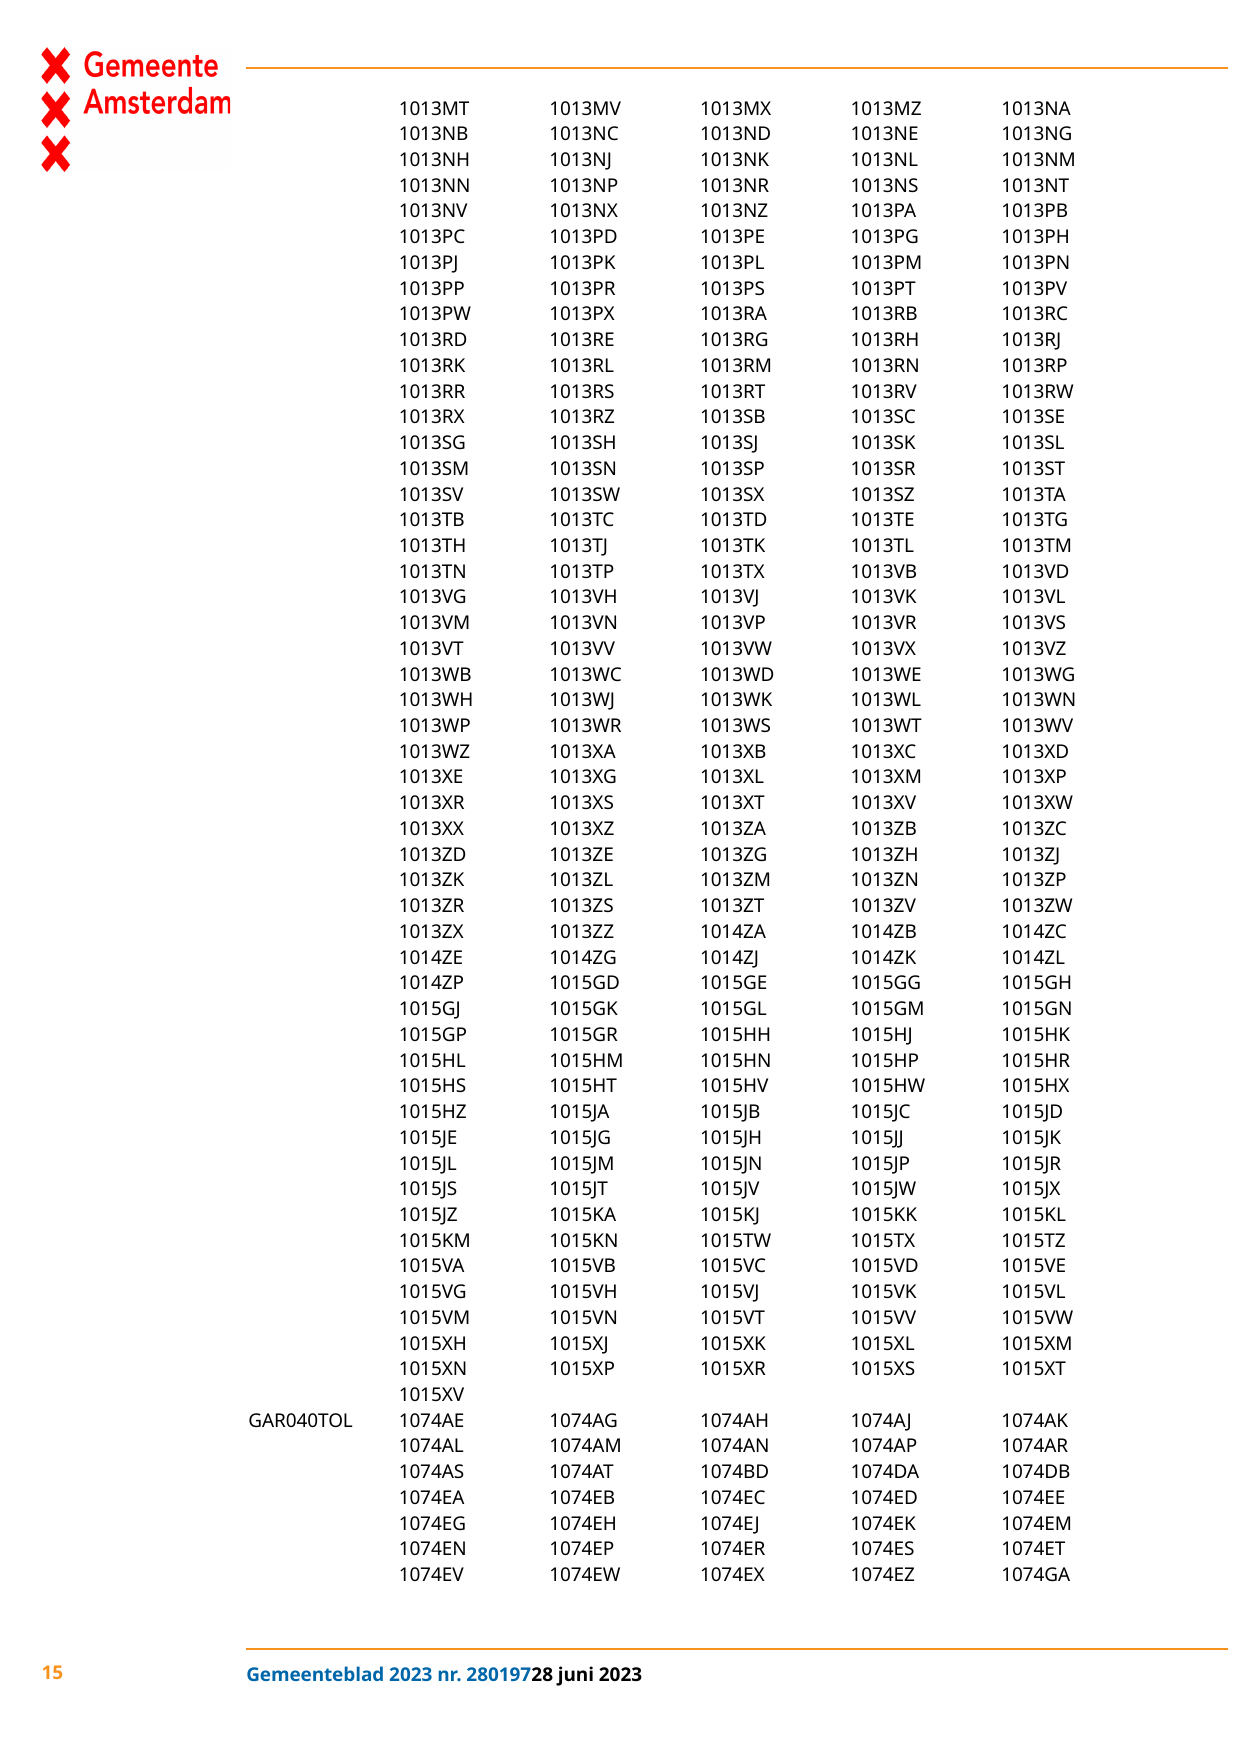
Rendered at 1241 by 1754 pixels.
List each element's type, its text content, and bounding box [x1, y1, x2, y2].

table_cell 1015VE [1001, 1253, 1152, 1278]
table_cell 1013XR [399, 790, 549, 815]
table_cell 1013ZM [700, 867, 850, 892]
table_cell 1013NE [850, 121, 1001, 146]
table_cell 1013SJ [700, 429, 850, 455]
table_cell 1015KJ [700, 1201, 850, 1227]
table_cell [248, 301, 398, 326]
table_cell 1013WN [1001, 687, 1152, 712]
table_cell 1015TZ [1001, 1227, 1152, 1253]
table_cell 1074ET [1001, 1536, 1152, 1561]
table_cell [248, 1433, 398, 1458]
table_cell [248, 558, 398, 584]
table_cell [248, 1561, 398, 1587]
table_cell 1015KL [1001, 1201, 1152, 1227]
table_cell 1015XM [1001, 1330, 1152, 1356]
table_cell [248, 121, 398, 146]
table_cell 1015GL [700, 995, 850, 1021]
table_cell [248, 1484, 398, 1510]
table_cell 1013NH [399, 146, 549, 172]
table_cell 1013XE [399, 764, 549, 789]
table_cell 1074AH [700, 1407, 850, 1433]
table_cell 1013ZP [1001, 867, 1152, 892]
table_cell 1013WK [700, 687, 850, 712]
table_cell 1013PB [1001, 198, 1152, 223]
table_cell 1013WS [700, 712, 850, 738]
table_cell 1074DA [850, 1459, 1001, 1484]
table_cell 1013RE [549, 326, 700, 352]
table_cell 1074AG [549, 1407, 700, 1433]
table_cell 1074EN [399, 1536, 549, 1561]
table_cell 1013VX [850, 635, 1001, 661]
table_cell 1013ZK [399, 867, 549, 892]
table_cell 1015JW [850, 1175, 1001, 1201]
table_cell 1015HH [700, 1021, 850, 1047]
table_cell 1013WT [850, 712, 1001, 738]
table_cell 1013TH [399, 532, 549, 558]
table_cell 1015HJ [850, 1021, 1001, 1047]
table_cell 1015HM [549, 1047, 700, 1072]
table_cell 1013RA [700, 301, 850, 326]
table_cell 1013ZE [549, 841, 700, 867]
table_cell 1013PE [700, 224, 850, 249]
table_cell 1013TP [549, 558, 700, 584]
table_cell 1013NB [399, 121, 549, 146]
table_cell 1013NL [850, 146, 1001, 172]
table_cell 1013ZJ [1001, 841, 1152, 867]
table_cell 1015JD [1001, 1098, 1152, 1124]
table_cell 1074EG [399, 1510, 549, 1536]
table_cell 1013ZD [399, 841, 549, 867]
table_cell [248, 146, 398, 172]
table_cell 1015JS [399, 1175, 549, 1201]
table_cell 1013VJ [700, 584, 850, 609]
table_cell [248, 172, 398, 198]
table_cell 1015XK [700, 1330, 850, 1356]
table_cell 1013PG [850, 224, 1001, 249]
table_cell 1013TB [399, 506, 549, 532]
table_cell [248, 944, 398, 969]
table_cell 1013PC [399, 224, 549, 249]
table_cell 1013RD [399, 326, 549, 352]
table_cell 1013RK [399, 352, 549, 378]
table_cell 1013PD [549, 224, 700, 249]
table_cell 1015JP [850, 1150, 1001, 1175]
table_cell 1013ST [1001, 455, 1152, 481]
table_cell 1015JH [700, 1124, 850, 1150]
table_cell 1013ZN [850, 867, 1001, 892]
table_cell 1014ZK [850, 944, 1001, 969]
table_cell [248, 764, 398, 789]
table_cell 1013VN [549, 609, 700, 635]
table_cell 1013TM [1001, 532, 1152, 558]
table_cell 1015GH [1001, 970, 1152, 995]
table_cell 1015VT [700, 1304, 850, 1330]
table_cell 1013TX [700, 558, 850, 584]
table_cell 1015HT [549, 1073, 700, 1098]
table_cell 1013WL [850, 687, 1001, 712]
table_cell 1074EK [850, 1510, 1001, 1536]
table_cell 1013ZL [549, 867, 700, 892]
table_cell [248, 326, 398, 352]
table_cell [850, 1381, 1001, 1407]
table_cell 1013VZ [1001, 635, 1152, 661]
table_cell 1015VA [399, 1253, 549, 1278]
table_cell 1015GE [700, 970, 850, 995]
table_cell 1015GJ [399, 995, 549, 1021]
table_cell 1074ED [850, 1484, 1001, 1510]
table_cell 1074AK [1001, 1407, 1152, 1433]
table_cell [248, 738, 398, 764]
table_cell 1013RJ [1001, 326, 1152, 352]
table_cell 1013PK [549, 249, 700, 275]
table_cell 1074EJ [700, 1510, 850, 1536]
table_cell [248, 1021, 398, 1047]
table_cell 1015VK [850, 1278, 1001, 1304]
table_cell 1074EZ [850, 1561, 1001, 1587]
table_cell 1013XX [399, 815, 549, 841]
table_cell 1074AT [549, 1459, 700, 1484]
table_cell 1074EX [700, 1561, 850, 1587]
table_cell 1015TW [700, 1227, 850, 1253]
table_cell 1015VB [549, 1253, 700, 1278]
table_cell 1074AN [700, 1433, 850, 1458]
table_cell [248, 815, 398, 841]
table_cell 1013PT [850, 275, 1001, 301]
table_cell 1013XS [549, 790, 700, 815]
table_cell 1013WB [399, 661, 549, 687]
table_cell [248, 249, 398, 275]
table_cell [248, 1253, 398, 1278]
table_cell 1013SC [850, 404, 1001, 429]
table_cell 1013PS [700, 275, 850, 301]
table_cell [248, 481, 398, 506]
table_cell 1013PV [1001, 275, 1152, 301]
table_cell [248, 1381, 398, 1407]
table_cell 1013ZA [700, 815, 850, 841]
table_cell [248, 661, 398, 687]
table_cell 1013VM [399, 609, 549, 635]
table_cell 1015HX [1001, 1073, 1152, 1098]
table_cell 1013WC [549, 661, 700, 687]
table_cell 1013VV [549, 635, 700, 661]
table_cell 1074ER [700, 1536, 850, 1561]
table_cell 1013WP [399, 712, 549, 738]
table_cell 1015JR [1001, 1150, 1152, 1175]
table_cell 1074AS [399, 1459, 549, 1484]
table_cell 1015HP [850, 1047, 1001, 1072]
table_cell [248, 1356, 398, 1381]
table_cell 1013MV [549, 95, 700, 121]
table_cell 1074EB [549, 1484, 700, 1510]
table_cell 1015KK [850, 1201, 1001, 1227]
table_cell 1014ZA [700, 918, 850, 944]
table_cell 1074EW [549, 1561, 700, 1587]
table_cell 1013WH [399, 687, 549, 712]
table_cell 1013RB [850, 301, 1001, 326]
table_cell 1015VV [850, 1304, 1001, 1330]
table_cell 1015JM [549, 1150, 700, 1175]
table_cell 1013SN [549, 455, 700, 481]
table_cell 1013XD [1001, 738, 1152, 764]
table_cell [248, 893, 398, 918]
table_cell 1013TJ [549, 532, 700, 558]
table_cell 1013TC [549, 506, 700, 532]
table_cell 1015JT [549, 1175, 700, 1201]
table_cell [248, 275, 398, 301]
table_cell 1013XA [549, 738, 700, 764]
table_cell 1013RT [700, 378, 850, 403]
picture [41, 47, 231, 172]
table_cell 1013SR [850, 455, 1001, 481]
table_cell 1013ZG [700, 841, 850, 867]
table_cell 1015GD [549, 970, 700, 995]
table_cell [248, 995, 398, 1021]
table_cell 1015JV [700, 1175, 850, 1201]
table_cell 1015JJ [850, 1124, 1001, 1150]
table_cell 1013TD [700, 506, 850, 532]
table_cell 1013VP [700, 609, 850, 635]
table_cell 1013XT [700, 790, 850, 815]
table_cell 1074EA [399, 1484, 549, 1510]
table_cell [549, 1381, 700, 1407]
table_cell 1015VG [399, 1278, 549, 1304]
table_cell 1015JL [399, 1150, 549, 1175]
table_cell 1013ZB [850, 815, 1001, 841]
table_cell [248, 506, 398, 532]
table_cell [248, 1304, 398, 1330]
table_cell 1015VH [549, 1278, 700, 1304]
table_cell [248, 1510, 398, 1536]
table_cell 1013SH [549, 429, 700, 455]
table_cell 1015JN [700, 1150, 850, 1175]
table_cell 1015GK [549, 995, 700, 1021]
table_cell 1015JA [549, 1098, 700, 1124]
table_cell 1013MX [700, 95, 850, 121]
table_cell [248, 635, 398, 661]
table_cell 1013VS [1001, 609, 1152, 635]
table_cell 1013RR [399, 378, 549, 403]
table_cell 1013SG [399, 429, 549, 455]
table_cell [248, 841, 398, 867]
table_cell [248, 867, 398, 892]
table_cell 1015HS [399, 1073, 549, 1098]
table_cell 1015XV [399, 1381, 549, 1407]
table_cell 1013VL [1001, 584, 1152, 609]
table_cell 1015JE [399, 1124, 549, 1150]
table_cell 1013XL [700, 764, 850, 789]
table_cell 1013ZV [850, 893, 1001, 918]
table_cell 1074AR [1001, 1433, 1152, 1458]
table_cell 1013PA [850, 198, 1001, 223]
table_cell 1013MZ [850, 95, 1001, 121]
table_cell 1013RX [399, 404, 549, 429]
table_cell 1015HR [1001, 1047, 1152, 1072]
table_cell 1013ZR [399, 893, 549, 918]
table_cell 1013RC [1001, 301, 1152, 326]
table_cell 1074BD [700, 1459, 850, 1484]
table_cell 1015JC [850, 1098, 1001, 1124]
table_cell 1015HZ [399, 1098, 549, 1124]
table_cell 1015KN [549, 1227, 700, 1253]
table_cell 1013PN [1001, 249, 1152, 275]
table_cell 1013SL [1001, 429, 1152, 455]
table_cell 1015VW [1001, 1304, 1152, 1330]
table_cell 1013VT [399, 635, 549, 661]
table_cell 1074GA [1001, 1561, 1152, 1587]
table_cell 1013SP [700, 455, 850, 481]
table_cell 1074ES [850, 1536, 1001, 1561]
table_cell 1013XM [850, 764, 1001, 789]
table_cell 1013XG [549, 764, 700, 789]
table_cell 1013SX [700, 481, 850, 506]
table_cell 1074EE [1001, 1484, 1152, 1510]
table_cell [248, 1047, 398, 1072]
table_cell 1013ZW [1001, 893, 1152, 918]
table_cell 1074AL [399, 1433, 549, 1458]
table_cell 1013NZ [700, 198, 850, 223]
table_cell 1013NV [399, 198, 549, 223]
table_cell 1013RN [850, 352, 1001, 378]
table_cell 1013PW [399, 301, 549, 326]
table_cell 1014ZL [1001, 944, 1152, 969]
table_cell 1074EC [700, 1484, 850, 1510]
table_cell [248, 95, 398, 121]
table_cell 1013TL [850, 532, 1001, 558]
table_cell 1013NR [700, 172, 850, 198]
table_cell [248, 790, 398, 815]
table_cell 1013PH [1001, 224, 1152, 249]
table_cell 1013VB [850, 558, 1001, 584]
table_cell 1013WJ [549, 687, 700, 712]
table_cell 1015GM [850, 995, 1001, 1021]
table_cell [248, 1278, 398, 1304]
table_cell 1013PR [549, 275, 700, 301]
table_cell 1013SV [399, 481, 549, 506]
table_cell 1015VC [700, 1253, 850, 1278]
table_cell [248, 1227, 398, 1253]
table_cell 1015VM [399, 1304, 549, 1330]
table_cell [248, 1150, 398, 1175]
table_cell 1074EP [549, 1536, 700, 1561]
table_cell 1015XP [549, 1356, 700, 1381]
table_cell [248, 609, 398, 635]
table_cell [248, 584, 398, 609]
table_cell 1014ZB [850, 918, 1001, 944]
table_cell 1013VK [850, 584, 1001, 609]
table_cell 1013TN [399, 558, 549, 584]
table_cell 1013XP [1001, 764, 1152, 789]
table_cell 1015HK [1001, 1021, 1152, 1047]
table_cell 1013WV [1001, 712, 1152, 738]
table_cell 1013PP [399, 275, 549, 301]
table_cell 1013WD [700, 661, 850, 687]
table_cell 1015HW [850, 1073, 1001, 1098]
table_cell 1074AP [850, 1433, 1001, 1458]
table_cell 1015HN [700, 1047, 850, 1072]
table_cell [248, 687, 398, 712]
table_cell 1014ZJ [700, 944, 850, 969]
table_cell 1013RS [549, 378, 700, 403]
table_cell [248, 1330, 398, 1356]
table_cell 1015XS [850, 1356, 1001, 1381]
table_cell 1013WE [850, 661, 1001, 687]
table_cell 1013RZ [549, 404, 700, 429]
table_cell 1014ZP [399, 970, 549, 995]
table_cell 1074EM [1001, 1510, 1152, 1536]
table_cell [248, 1201, 398, 1227]
table_cell 1013RP [1001, 352, 1152, 378]
table_cell [248, 378, 398, 403]
table_cell 1013NK [700, 146, 850, 172]
table_cell [248, 1459, 398, 1484]
table_cell 1074EH [549, 1510, 700, 1536]
table_cell [248, 918, 398, 944]
table_cell 1074DB [1001, 1459, 1152, 1484]
table_cell 1013TE [850, 506, 1001, 532]
table_cell 1013TG [1001, 506, 1152, 532]
table_cell 1013SZ [850, 481, 1001, 506]
table_cell 1013RL [549, 352, 700, 378]
table_cell GAR040TOL [248, 1407, 398, 1433]
table_cell 1013ZX [399, 918, 549, 944]
table_cell 1015KM [399, 1227, 549, 1253]
table_cell [248, 1124, 398, 1150]
table_cell 1013SK [850, 429, 1001, 455]
table_cell 1013SW [549, 481, 700, 506]
table_cell [248, 1098, 398, 1124]
table_cell [248, 712, 398, 738]
table_cell 1013SB [700, 404, 850, 429]
table_cell 1074AE [399, 1407, 549, 1433]
table_cell 1013NS [850, 172, 1001, 198]
table_cell 1015XT [1001, 1356, 1152, 1381]
table_cell 1013VG [399, 584, 549, 609]
table_cell [248, 1536, 398, 1561]
table_cell 1013XC [850, 738, 1001, 764]
table_cell 1013WR [549, 712, 700, 738]
table_cell 1074AM [549, 1433, 700, 1458]
table_cell 1015XN [399, 1356, 549, 1381]
table_cell 1013PJ [399, 249, 549, 275]
table_cell 1013NX [549, 198, 700, 223]
table_cell 1013XB [700, 738, 850, 764]
table_cell 1013TK [700, 532, 850, 558]
table_cell 1013VH [549, 584, 700, 609]
table_cell 1015XL [850, 1330, 1001, 1356]
table_cell 1015GG [850, 970, 1001, 995]
table_cell 1014ZC [1001, 918, 1152, 944]
table_cell 1013NA [1001, 95, 1152, 121]
table_cell 1014ZG [549, 944, 700, 969]
table_cell 1015VD [850, 1253, 1001, 1278]
table_cell 1013TA [1001, 481, 1152, 506]
table_cell [700, 1381, 850, 1407]
table_cell [248, 224, 398, 249]
table_cell 1013NP [549, 172, 700, 198]
table_cell 1013ND [700, 121, 850, 146]
table_cell [248, 970, 398, 995]
table_cell 1013ZC [1001, 815, 1152, 841]
table_cell 1013ZZ [549, 918, 700, 944]
table_cell 1015VL [1001, 1278, 1152, 1304]
table_cell 1013NM [1001, 146, 1152, 172]
table_cell 1013NT [1001, 172, 1152, 198]
table_cell 1013XV [850, 790, 1001, 815]
table_cell 1015GN [1001, 995, 1152, 1021]
table_cell 1013RW [1001, 378, 1152, 403]
table_cell 1015TX [850, 1227, 1001, 1253]
table_cell 1015JK [1001, 1124, 1152, 1150]
table_cell 1013RV [850, 378, 1001, 403]
table_cell 1013ZT [700, 893, 850, 918]
table_cell 1013WZ [399, 738, 549, 764]
table_cell 1015XH [399, 1330, 549, 1356]
table_cell [248, 1175, 398, 1201]
table_cell 1013PM [850, 249, 1001, 275]
table_cell 1013VD [1001, 558, 1152, 584]
table_cell 1015HV [700, 1073, 850, 1098]
table_cell 1015JZ [399, 1201, 549, 1227]
table_cell 1014ZE [399, 944, 549, 969]
table_cell [248, 455, 398, 481]
table_cell 1015JB [700, 1098, 850, 1124]
table_cell 1015KA [549, 1201, 700, 1227]
table_cell 1013PX [549, 301, 700, 326]
table_cell 1013NJ [549, 146, 700, 172]
table_cell 1013VR [850, 609, 1001, 635]
table_cell 1013VW [700, 635, 850, 661]
table_cell 1013SE [1001, 404, 1152, 429]
table_cell 1015JX [1001, 1175, 1152, 1201]
table_cell 1074AJ [850, 1407, 1001, 1433]
table_cell [248, 198, 398, 223]
table_cell 1015VN [549, 1304, 700, 1330]
table_cell 1013XZ [549, 815, 700, 841]
table_cell 1013WG [1001, 661, 1152, 687]
table_cell 1013ZS [549, 893, 700, 918]
table_cell [248, 352, 398, 378]
table_cell 1015HL [399, 1047, 549, 1072]
table_cell 1013RM [700, 352, 850, 378]
table_cell [248, 532, 398, 558]
table_cell 1013NC [549, 121, 700, 146]
table_cell 1013NN [399, 172, 549, 198]
table_cell [1001, 1381, 1152, 1407]
table_cell 1013RH [850, 326, 1001, 352]
table_cell 1015GR [549, 1021, 700, 1047]
table_cell 1015GP [399, 1021, 549, 1047]
table_cell 1015JG [549, 1124, 700, 1150]
table_cell [248, 404, 398, 429]
table_cell [248, 1073, 398, 1098]
table_cell 1015VJ [700, 1278, 850, 1304]
table_cell 1013MT [399, 95, 549, 121]
table_cell 1013NG [1001, 121, 1152, 146]
table_cell 1015XR [700, 1356, 850, 1381]
table_cell 1015XJ [549, 1330, 700, 1356]
table_cell 1013SM [399, 455, 549, 481]
table_cell [248, 429, 398, 455]
table_cell 1074EV [399, 1561, 549, 1587]
table_cell 1013ZH [850, 841, 1001, 867]
table_cell 1013RG [700, 326, 850, 352]
table_cell 1013XW [1001, 790, 1152, 815]
table_cell 1013PL [700, 249, 850, 275]
